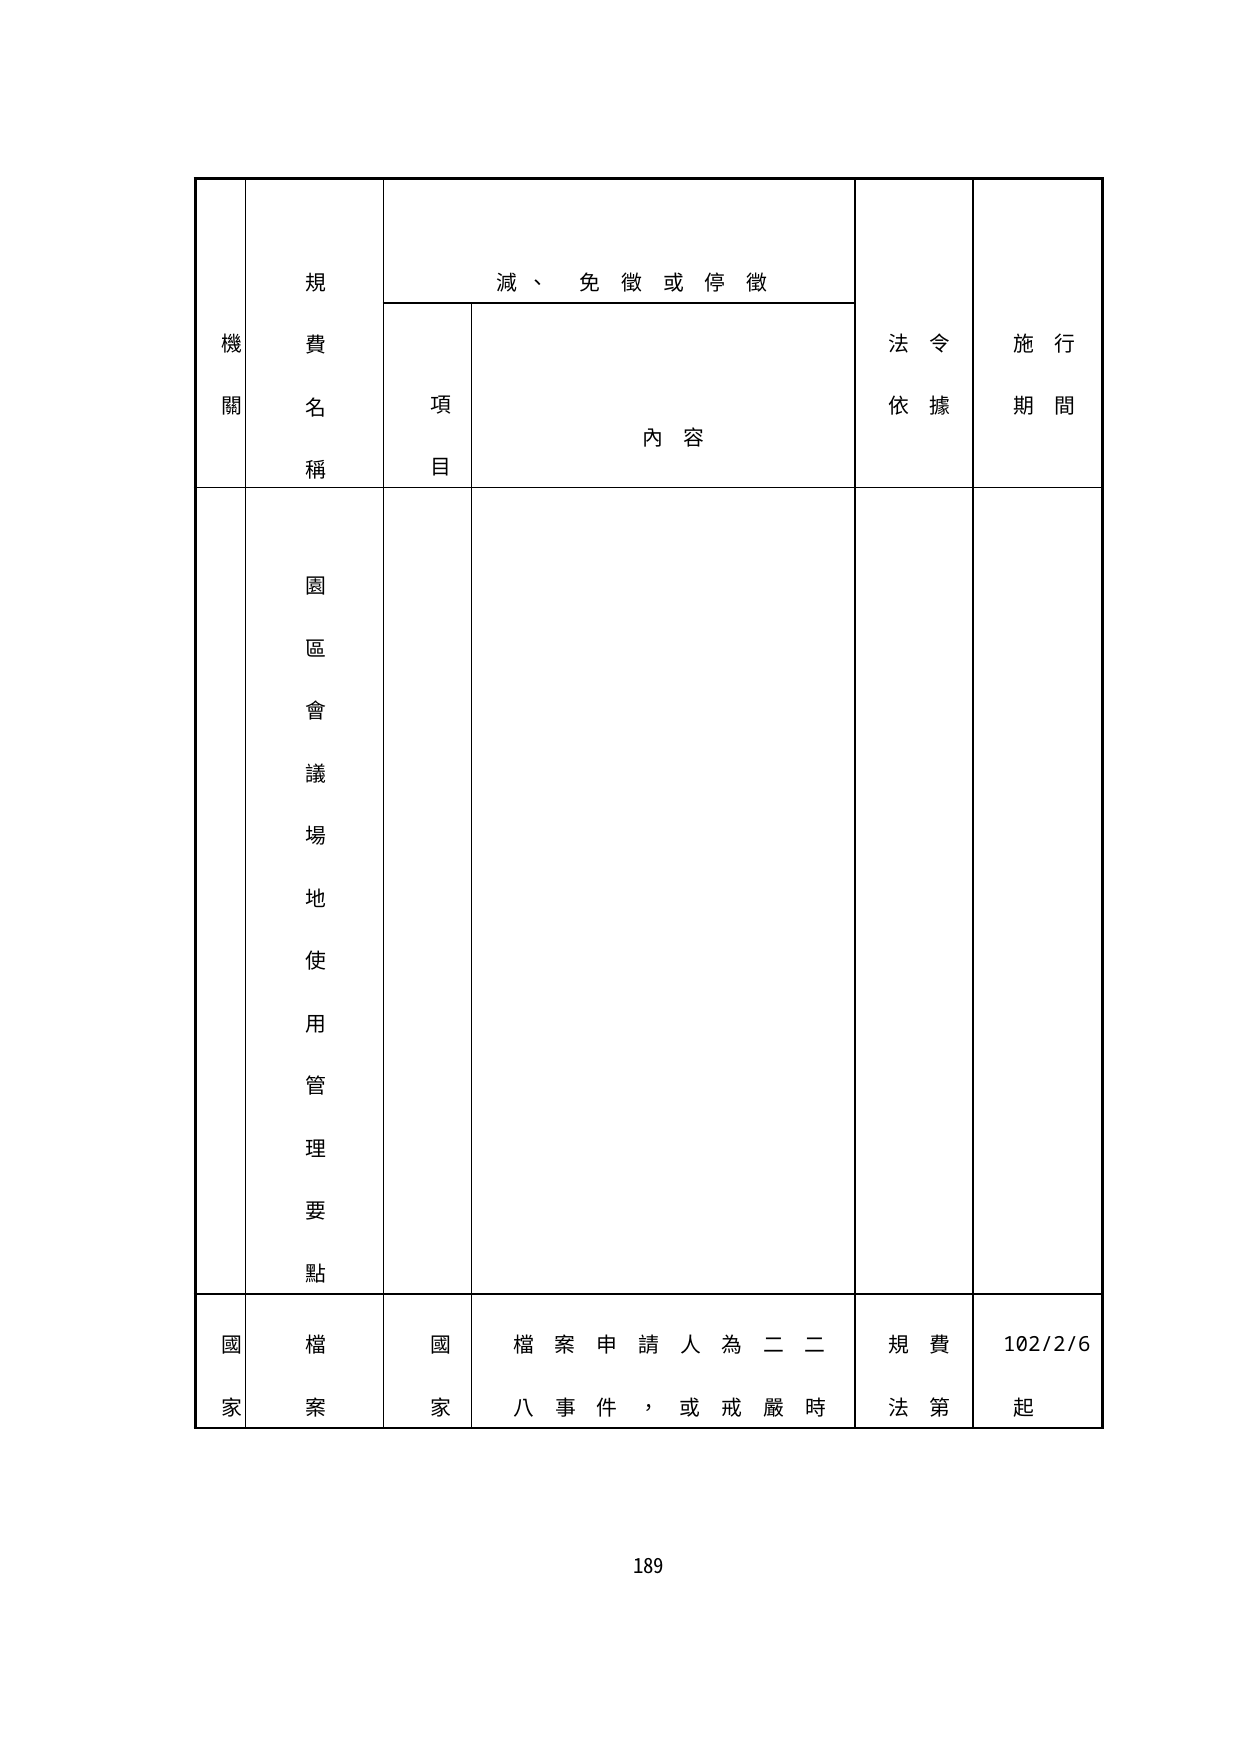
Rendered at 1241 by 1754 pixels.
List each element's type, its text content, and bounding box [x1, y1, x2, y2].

table_cell [197, 488, 245, 1293]
table_cell [856, 488, 972, 1293]
table_cell 102/2/6起 [974, 1295, 1101, 1427]
table_header 法令依據 [856, 180, 972, 487]
table_cell [384, 488, 471, 1293]
table_cell 檔案申請人為二二八事件，或戒嚴時 [472, 1295, 854, 1427]
table_cell 國家 [197, 1295, 245, 1427]
table_cell 項目 [384, 304, 471, 487]
table_cell [974, 488, 1101, 1293]
table_header 機關 [197, 180, 245, 487]
table_cell 園區會議場地使用管理要點 [246, 488, 383, 1293]
table_header 施行期間 [974, 180, 1101, 487]
table_header 規費名稱 [246, 180, 383, 487]
table_cell 規費法第 [856, 1295, 972, 1427]
table_cell 檔案 [246, 1295, 383, 1427]
table_cell 內容 [472, 304, 854, 487]
table_cell [472, 488, 854, 1293]
table_cell 國家 [384, 1295, 471, 1427]
table_header 減、免徵或停徵 [384, 180, 854, 302]
